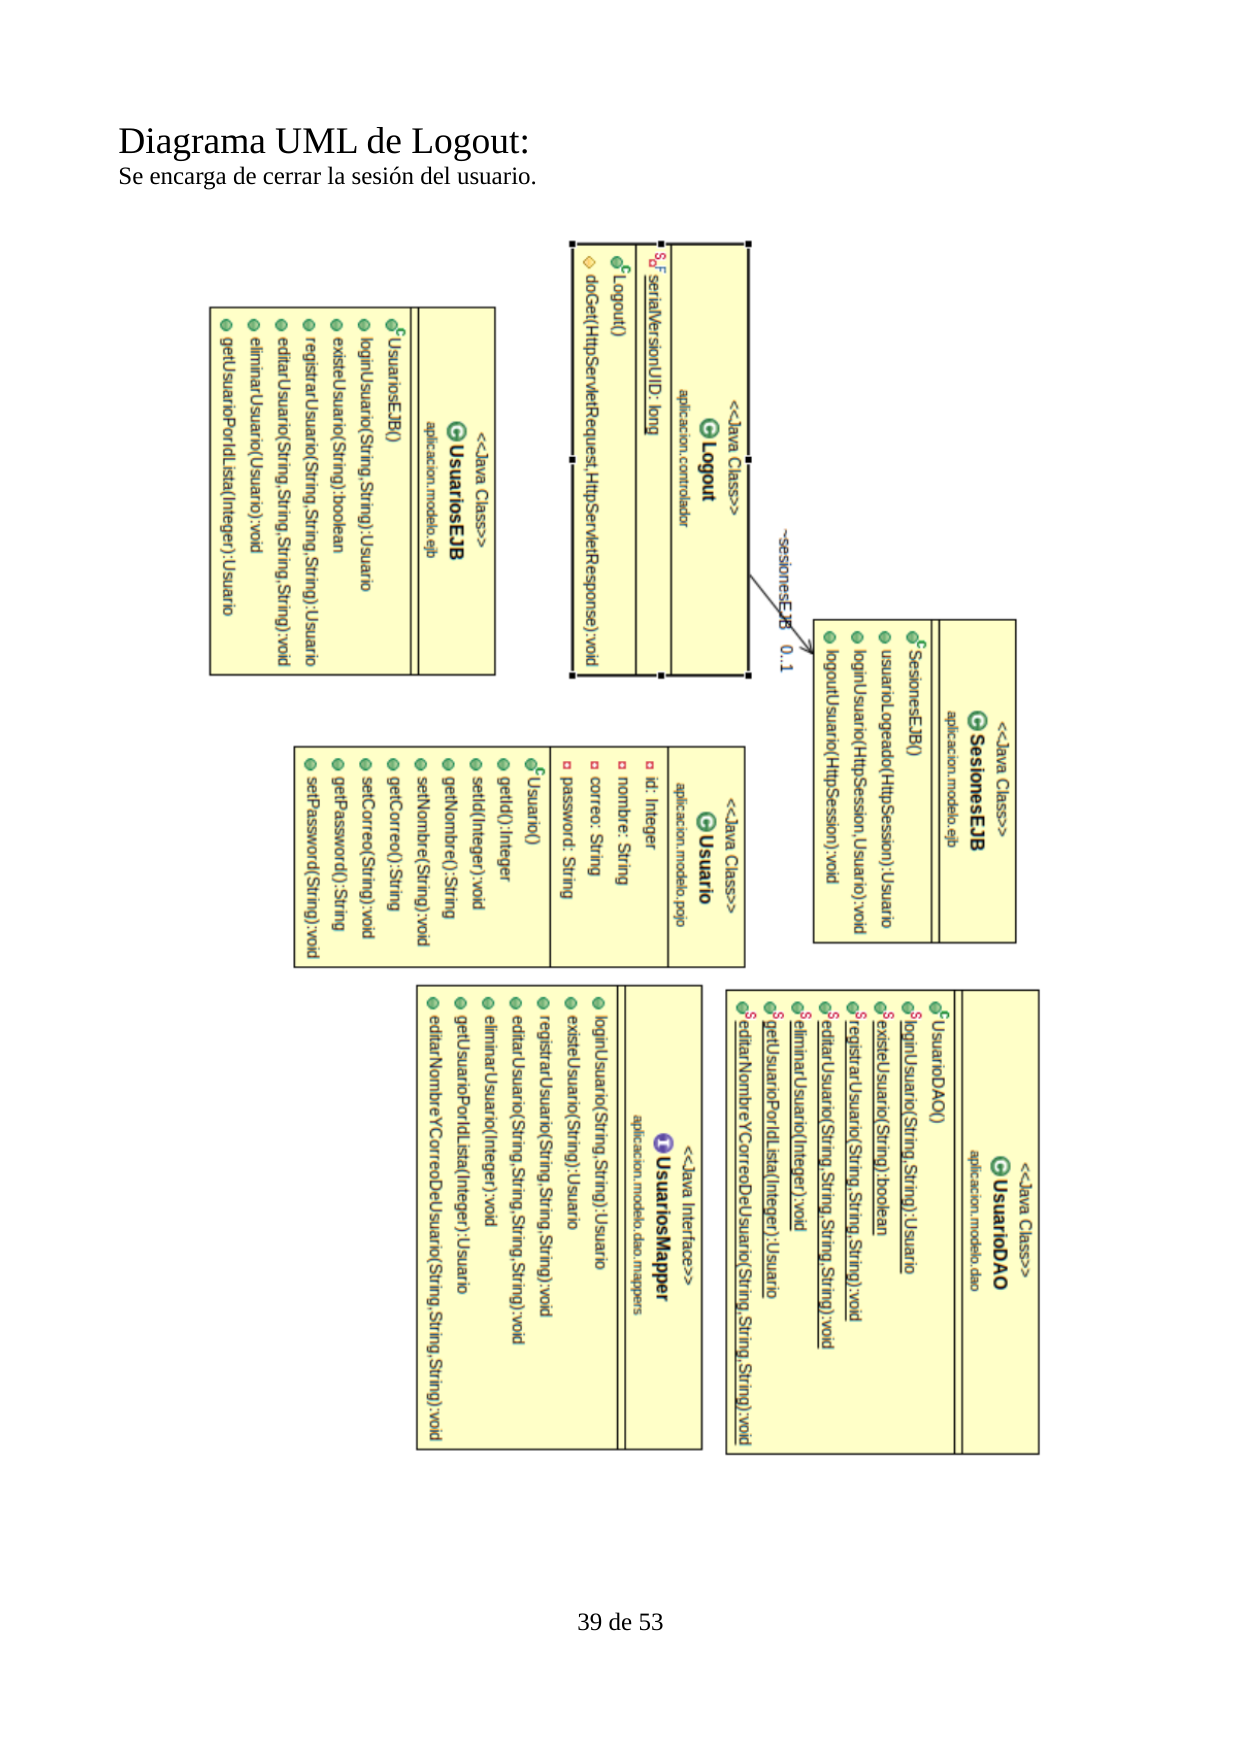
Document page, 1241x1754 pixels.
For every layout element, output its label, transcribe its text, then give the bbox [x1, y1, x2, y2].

text Diagrama UML de Logout: [118, 118, 1122, 161]
text Se encarga de cerrar la sesión del usuario. [118, 161, 1122, 190]
picture [193, 224, 1048, 1463]
